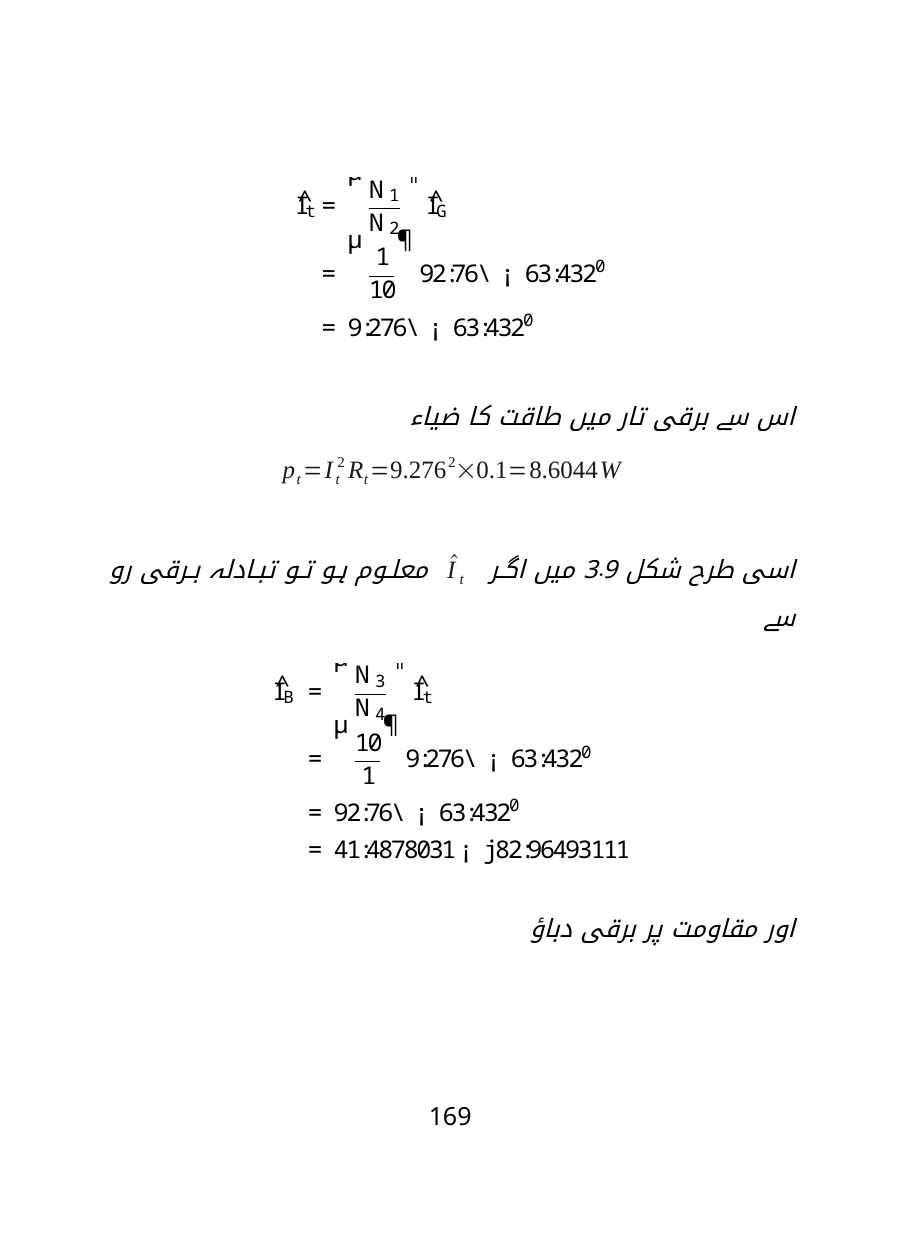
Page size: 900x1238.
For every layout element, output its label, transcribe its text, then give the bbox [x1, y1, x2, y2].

text اسی طرح شکل 3.9 میں اگر معلوم ہو تو تبادلہ برقی رو سے [105, 547, 795, 642]
text اور مقاومت پر برقی دباؤ [105, 905, 795, 953]
text اس سے برقی تار میں طاقت کا ضیاء [105, 393, 795, 441]
